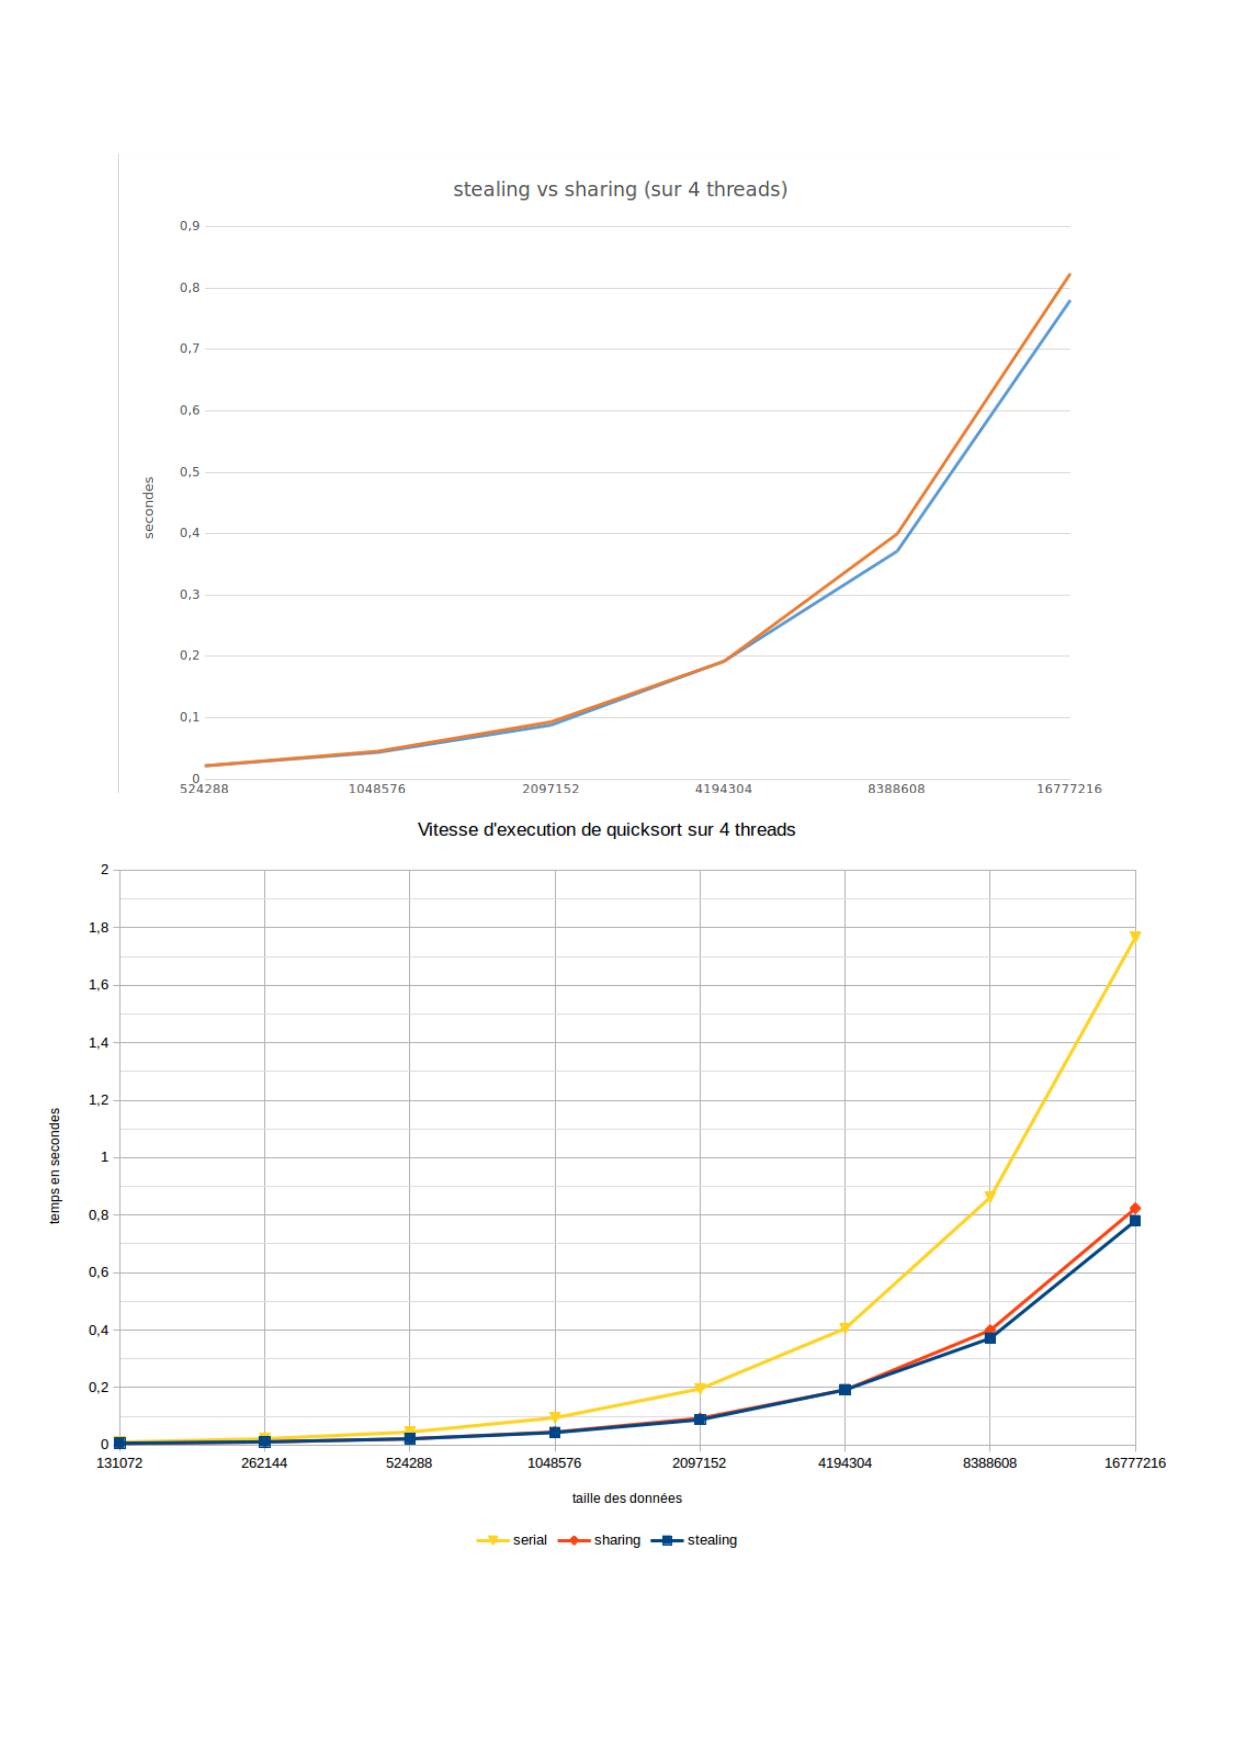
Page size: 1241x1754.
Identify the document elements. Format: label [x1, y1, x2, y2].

picture [24, 154, 1189, 1560]
